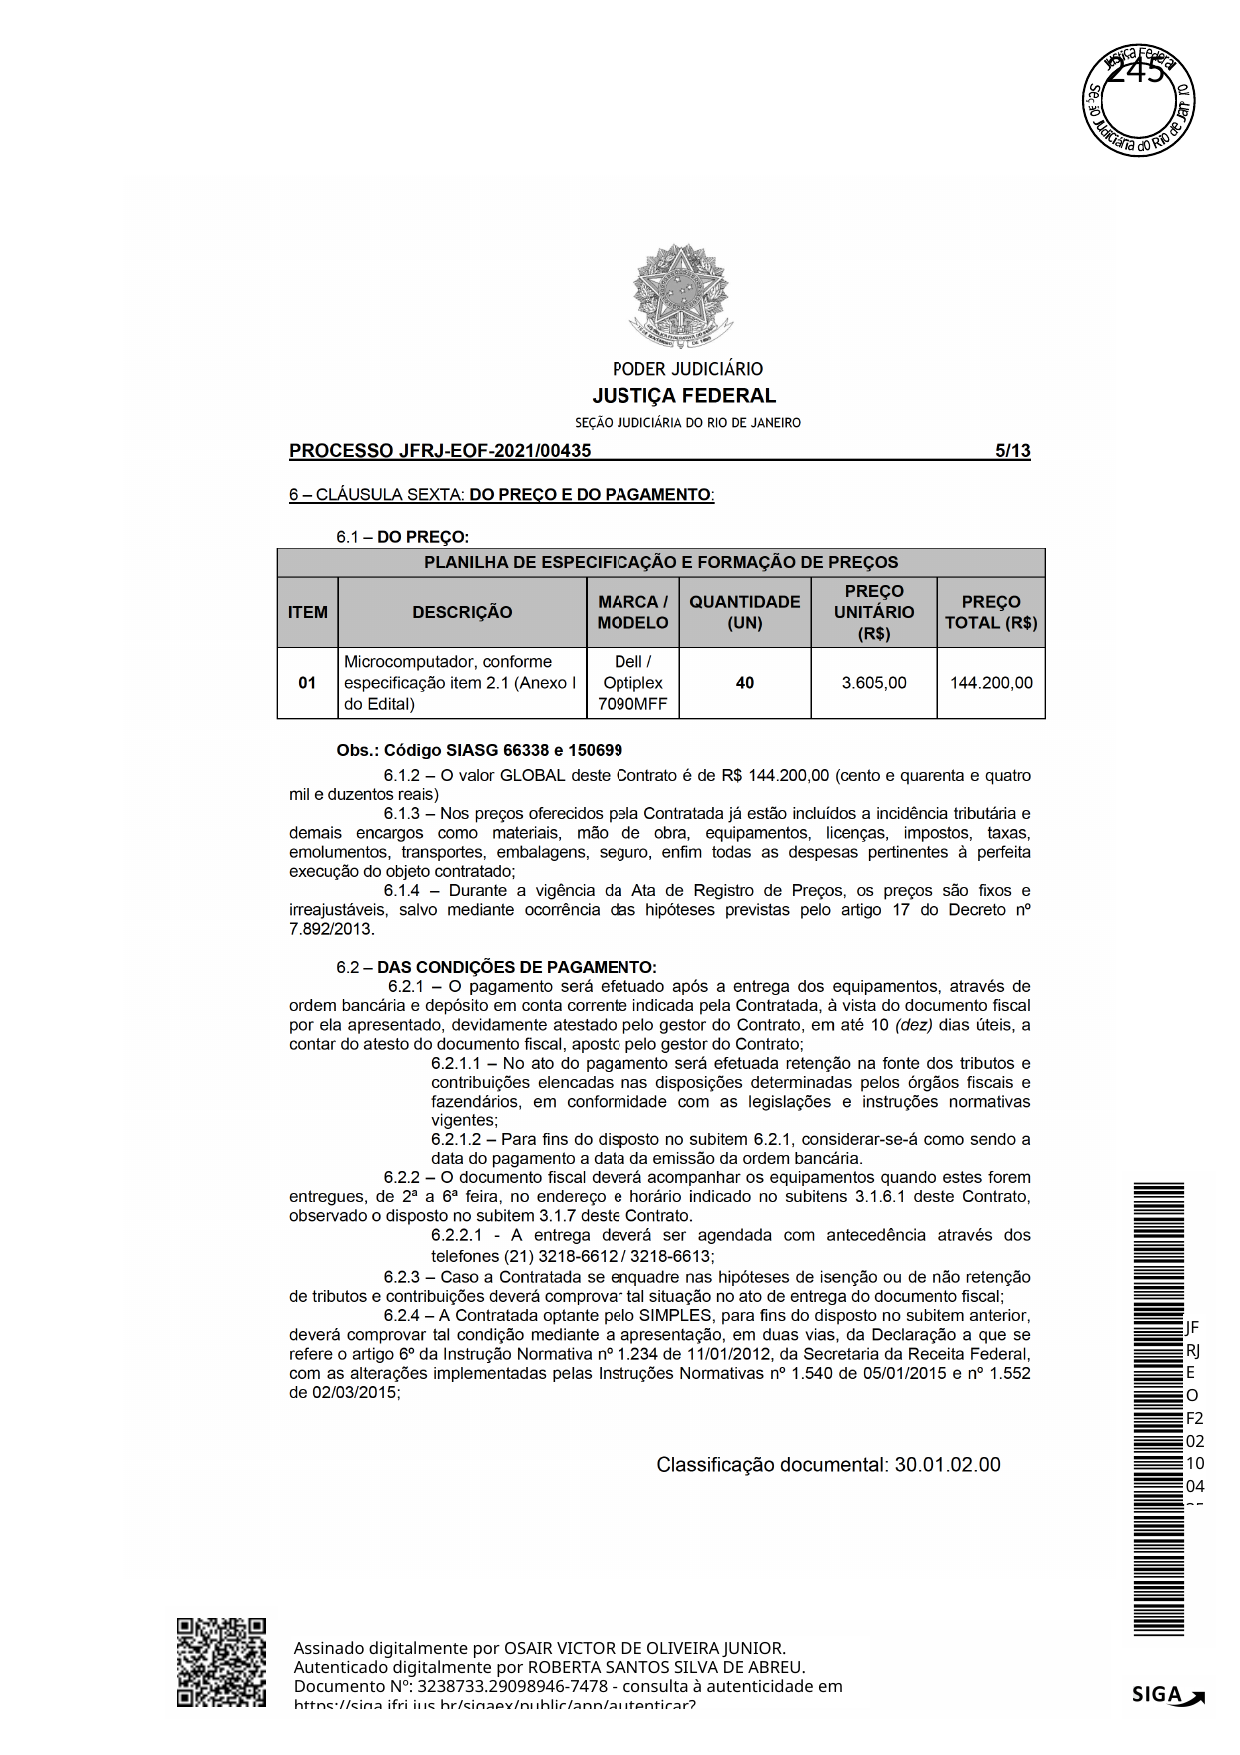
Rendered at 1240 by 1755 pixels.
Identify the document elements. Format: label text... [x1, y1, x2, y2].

text ç [1085, 98, 1099, 106]
text JFRJEOF202100435V02 [1186, 1316, 1206, 1504]
text e [1179, 97, 1193, 105]
